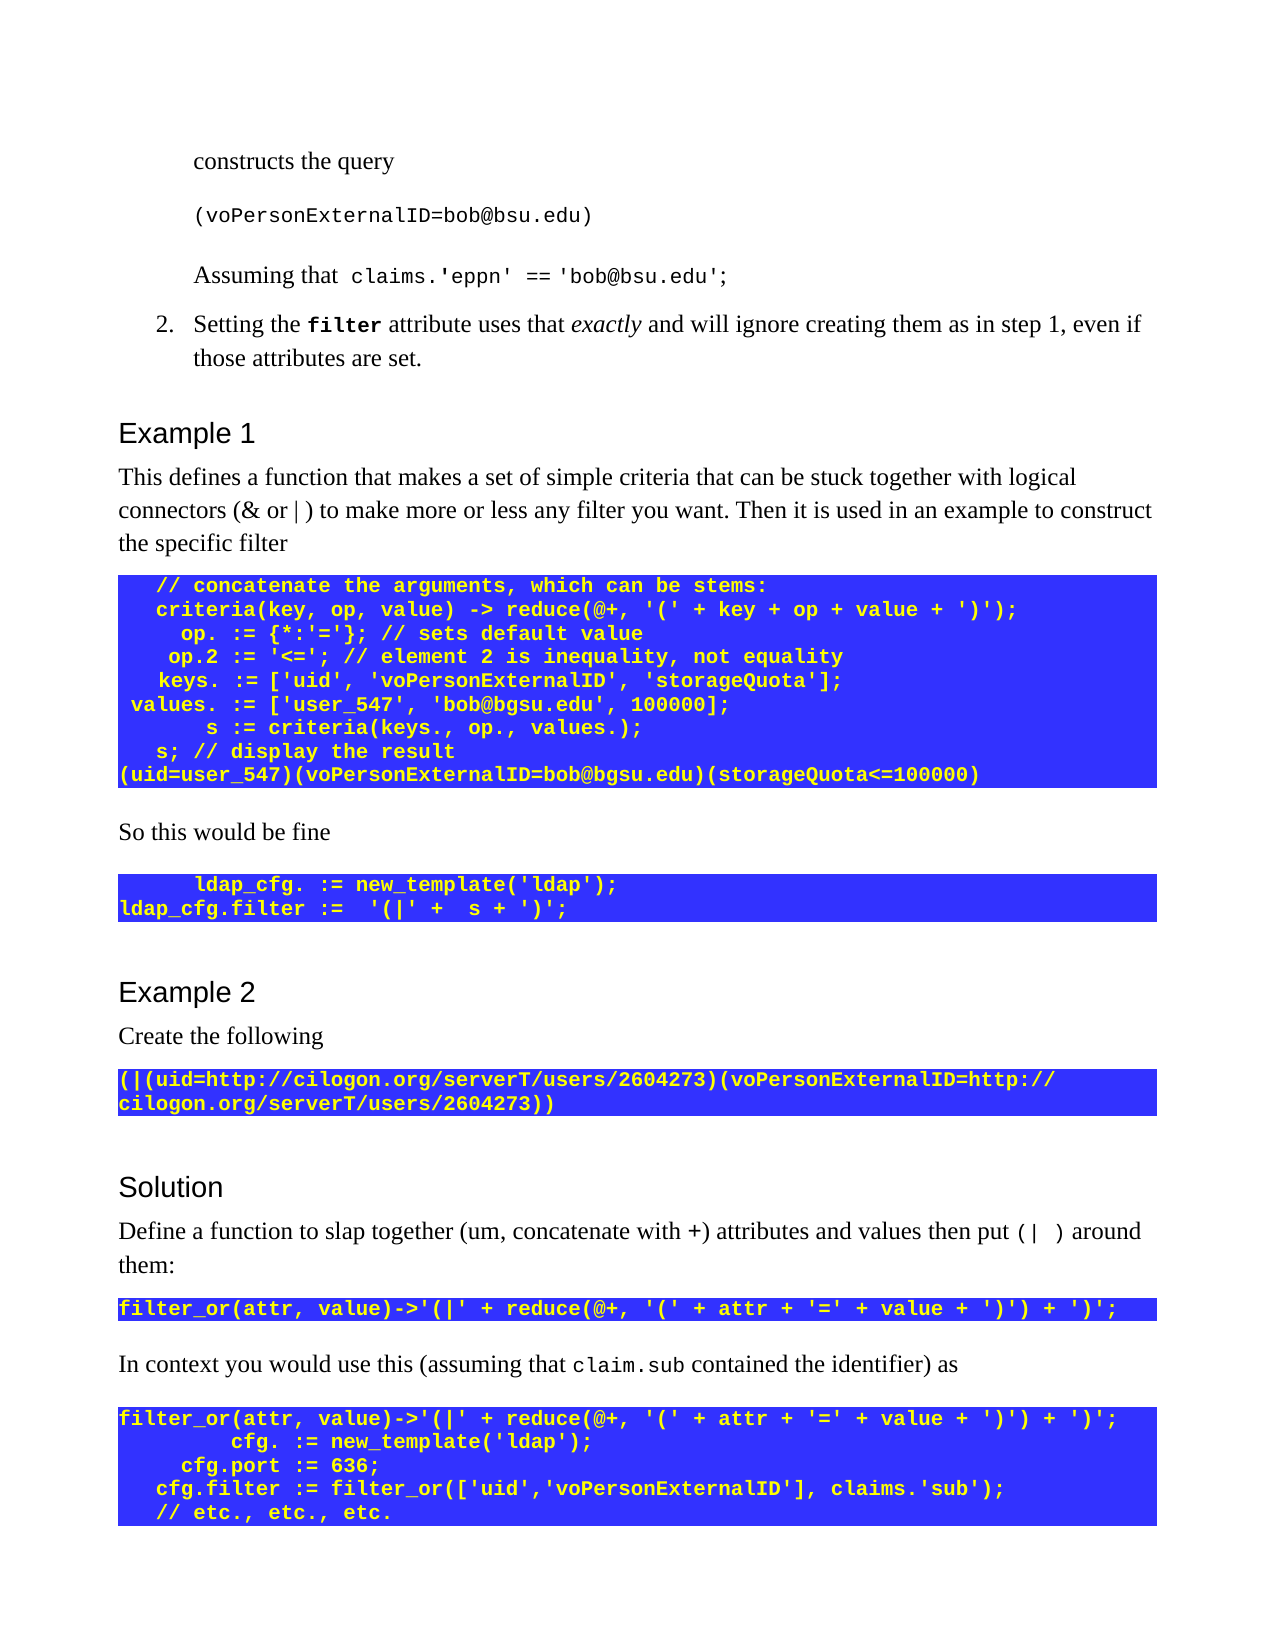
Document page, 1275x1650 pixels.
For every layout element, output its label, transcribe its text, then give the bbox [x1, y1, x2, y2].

text op. := {*:'='}; // sets default value [118, 623, 1157, 646]
text // concatenate the arguments, which can be stems: [118, 575, 1157, 599]
text s := criteria(keys., op., values.); [118, 717, 1157, 741]
subtitle Example 1 [118, 416, 1157, 449]
text In context you would use this (assuming that claim.sub contained the identifier) as [118, 1349, 1157, 1379]
text (uid=user_547)(voPersonExternalID=bob@bgsu.edu)(storageQuota<=100000) [118, 764, 1157, 788]
text ldap_cfg.filter := '(|' + s + ')'; [118, 898, 1157, 922]
text cfg. := new_template('ldap'); cfg.port := 636; [118, 1431, 1157, 1478]
text (|(uid=http://cilogon.org/serverT/users/2604273)(voPersonExternalID=http://cilogon.org/serverT/users/2604273)) [118, 1069, 1157, 1116]
text So this would be fine [118, 817, 1157, 846]
text s; // display the result [118, 741, 1157, 764]
list constructs the query (voPersonExternalID=bob@bsu.edu) Assuming that claims.'eppn' == 'bob@bsu.edu'; [156, 118, 1157, 290]
subtitle Solution [118, 1170, 1157, 1204]
text cfg.filter := filter_or(['uid','voPersonExternalID'], claims.'sub'); [118, 1478, 1157, 1502]
text filter_or(attr, value)->'(|' + reduce(@+, '(' + attr + '=' + value + ')') + ')'; [118, 1298, 1157, 1321]
subtitle Example 2 [118, 975, 1157, 1009]
text filter_or(attr, value)->'(|' + reduce(@+, '(' + attr + '=' + value + ')') + ')'; [118, 1407, 1157, 1431]
text Create the following [118, 1021, 1157, 1050]
text // etc., etc., etc. [118, 1502, 1157, 1526]
text values. := ['user_547', 'bob@bgsu.edu', 100000]; [118, 693, 1157, 717]
text criteria(key, op, value) -> reduce(@+, '(' + key + op + value + ')'); [118, 599, 1157, 623]
list Setting the filter attribute uses that exactly and will ignore creating them as in step 1, even if those attributes are set. [156, 309, 1157, 372]
text Define a function to slap together (um, concatenate with +) attributes and values then put (| ) around them: [118, 1216, 1157, 1279]
text keys. := ['uid', 'voPersonExternalID', 'storageQuota']; [118, 670, 1157, 693]
text This defines a function that makes a set of simple criteria that can be stuck together with logical connectors (& or | ) to make more or less any filter you want. Then it is used in an example to construct the specific filter [118, 462, 1157, 556]
text ldap_cfg. := new_template('ldap'); [118, 874, 1157, 898]
text op.2 := '<='; // element 2 is inequality, not equality [118, 646, 1157, 670]
